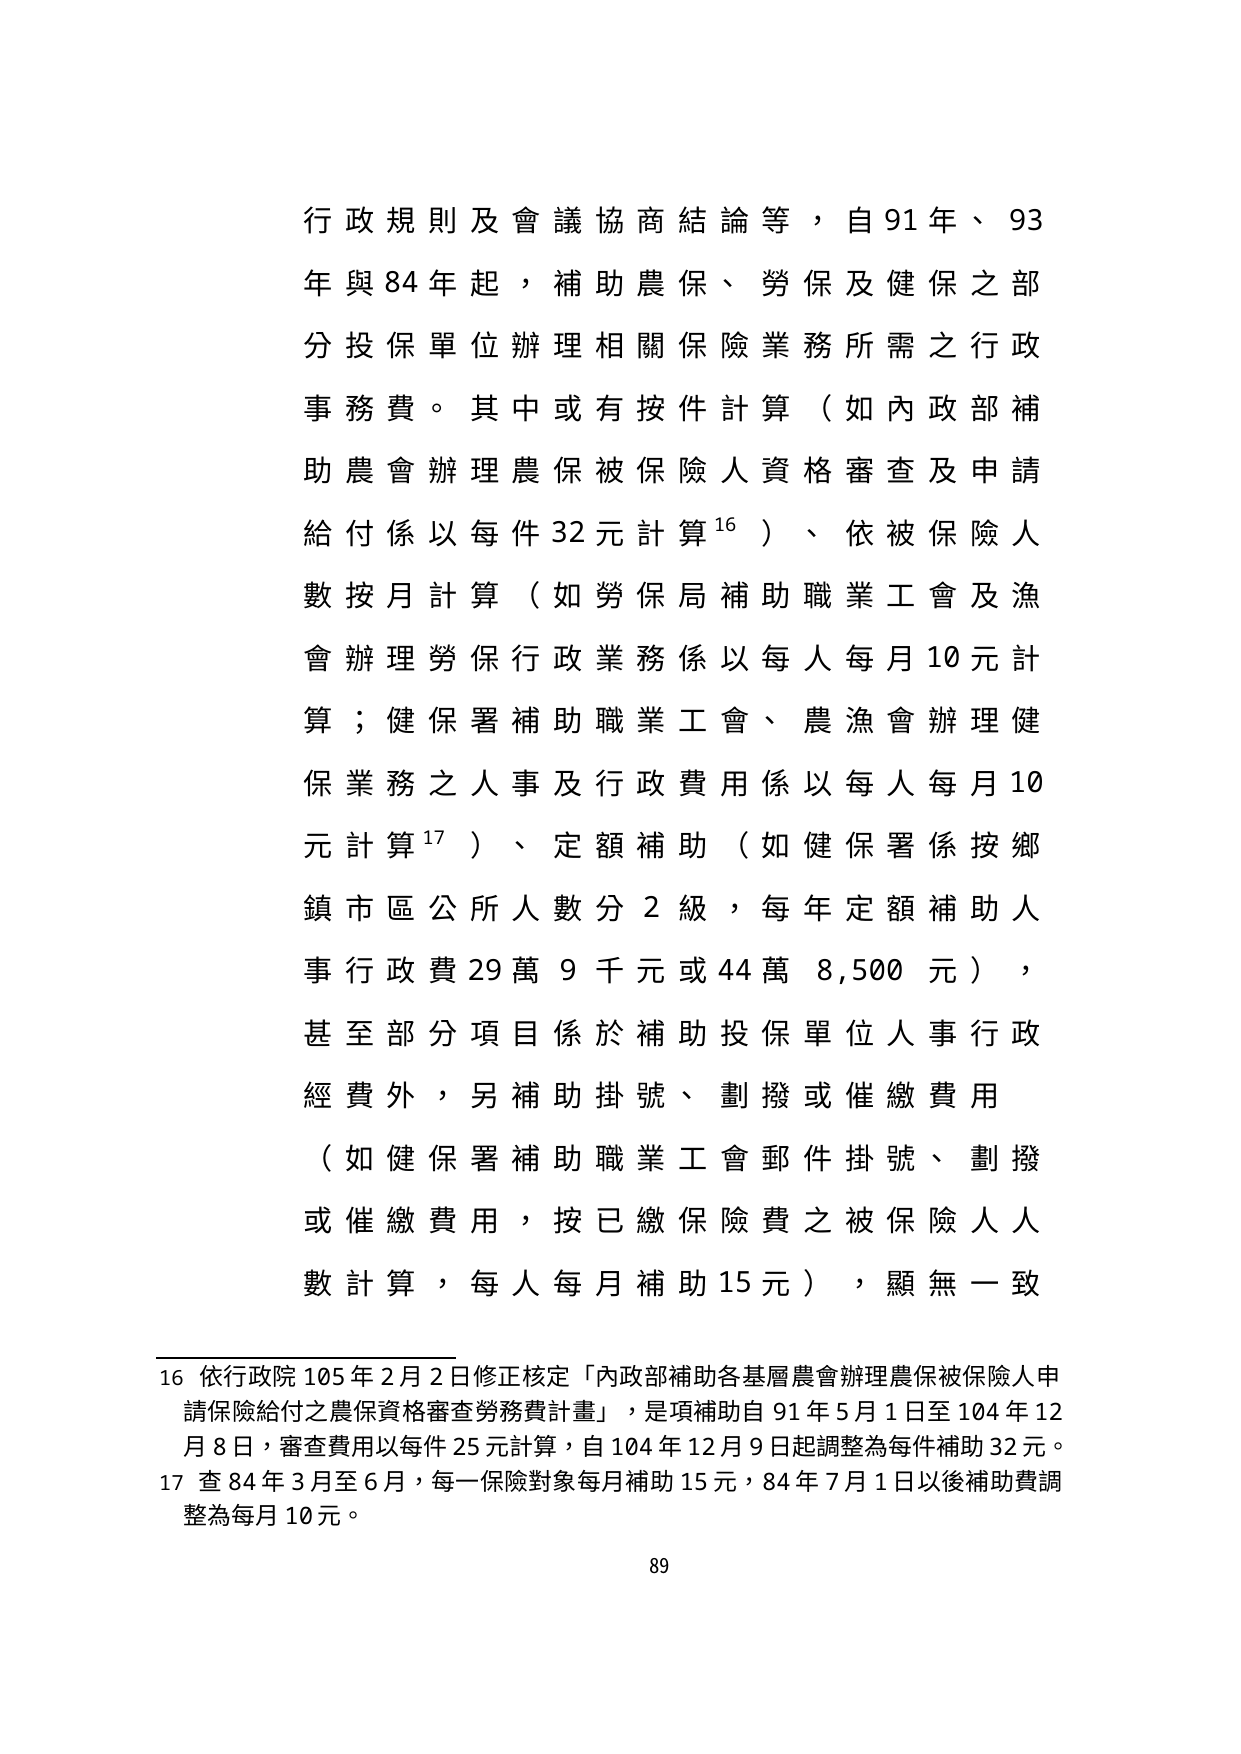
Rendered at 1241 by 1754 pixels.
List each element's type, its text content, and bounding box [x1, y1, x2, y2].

text 查84年3月至6月，每一保險對象每月補助15元，84年7月1日以後補助費調整為每月10元。 [159, 1462, 1063, 1532]
text 行政規則及會議協商結論等，自91年、93年與84年起，補助農保、勞保及健保之部分投保單位辦理相關保險業務所需之行政事務費。其中或有按件計算（如內政部補助農會辦理農保被保險人資格審查及申請給付係以每件32元計算）、依被保險人數按月計算（如勞保局補助職業工會及漁會辦理勞保行政業務係以每人每月10元計算；健保署補助職業工會、農漁會辦理健保業務之人事及行政費用係以每人每月10元計算）、定額補助（如健保署係按鄉鎮市區公所人數分2級，每年定額補助人事行政費29萬9千元或44萬8,500元），甚至部分項目係於補助投保單位人事行政經費外，另補助掛號、劃撥或催繳費用（如健保署補助職業工會郵件掛號、劃撥或催繳費用，按已繳保險費之被保險人人數計算，每人每月補助15元），顯無一致 [261, 177, 1047, 1302]
text 依行政院105年2月2日修正核定「內政部補助各基層農會辦理農保被保險人申請保險給付之農保資格審查勞務費計畫」，是項補助自91年5月1日至104年12月8日，審查費用以每件25元計算，自104年12月9日起調整為每件補助32元。 [159, 1358, 1063, 1462]
